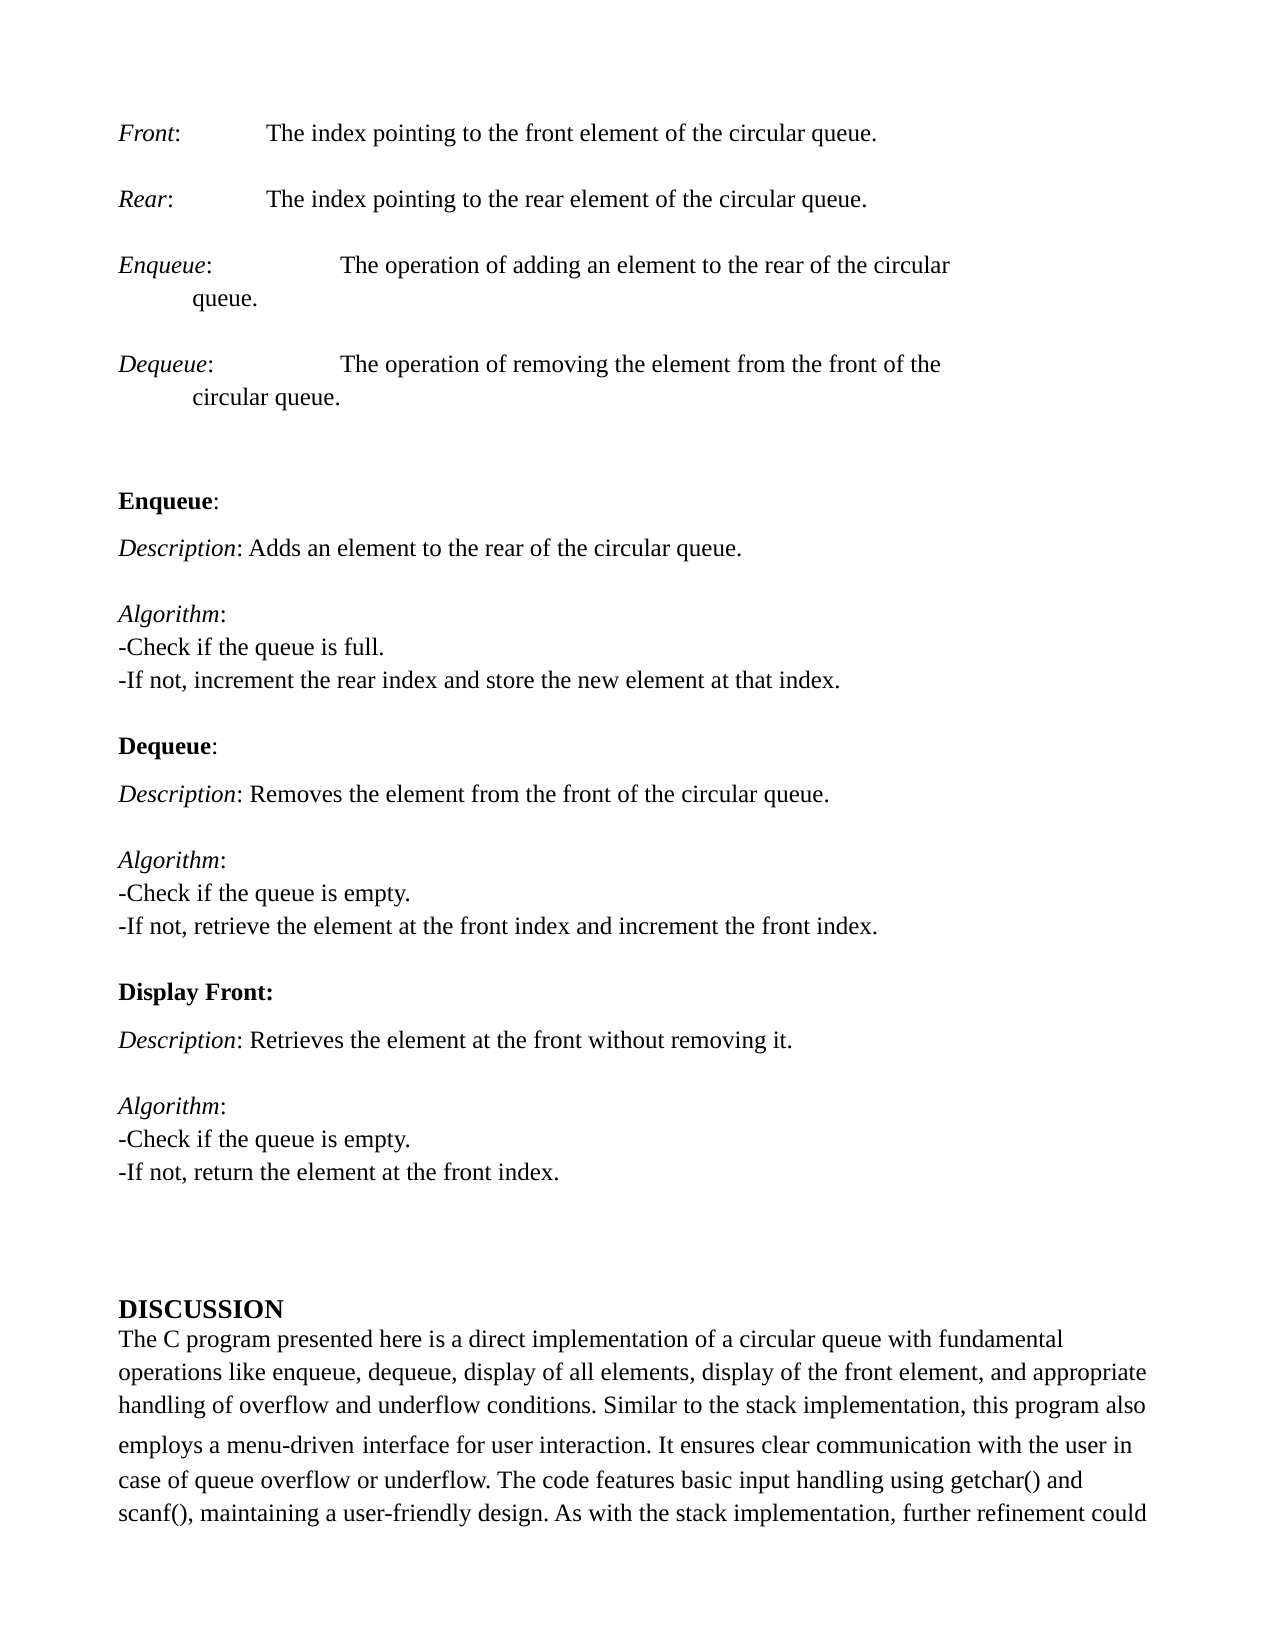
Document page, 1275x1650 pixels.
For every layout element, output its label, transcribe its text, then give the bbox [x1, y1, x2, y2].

text -If not, retrieve the element at the front index and increment the front index. [118, 911, 1157, 940]
text Enqueue: [118, 486, 1157, 514]
text -If not, increment the rear index and store the new element at that index. [118, 665, 1157, 694]
text Display Front: [118, 977, 1157, 1006]
text Description: Retrieves the element at the front without removing it. [118, 1025, 1157, 1053]
text Algorithm: [118, 599, 1157, 628]
text DISCUSSION [118, 1293, 1157, 1324]
text -If not, return the element at the front index. [118, 1157, 1157, 1186]
text Description: Removes the element from the front of the circular queue. [118, 779, 1157, 808]
text The C program presented here is a direct implementation of a circular queue with fundamental operations like enqueue, dequeue, display of all elements, display of the front element, and appropriate handling of overflow and underflow conditions. Similar to the stack implementation, this program also employs a menu-driven interface for user interaction. It ensures clear communication with the user in case of queue overflow or underflow. The code features basic input handling using getchar() and scanf(), maintaining a user-friendly design. As with the stack implementation, further refinement could [118, 1324, 1157, 1527]
text -Check if the queue is empty. [118, 1124, 1157, 1153]
text Description: Adds an element to the rear of the circular queue. [118, 533, 1157, 562]
text Dequeue: The operation of removing the element from the front of the circular queue. [118, 349, 1157, 411]
text Dequeue: [118, 731, 1157, 760]
text Enqueue: The operation of adding an element to the rear of the circular queue. [118, 250, 1157, 312]
text -Check if the queue is empty. [118, 878, 1157, 907]
text Rear: The index pointing to the rear element of the circular queue. [118, 184, 1157, 213]
text -Check if the queue is full. [118, 632, 1157, 661]
text Front: The index pointing to the front element of the circular queue. [118, 118, 1157, 147]
text Algorithm: [118, 1091, 1157, 1119]
text Algorithm: [118, 845, 1157, 874]
